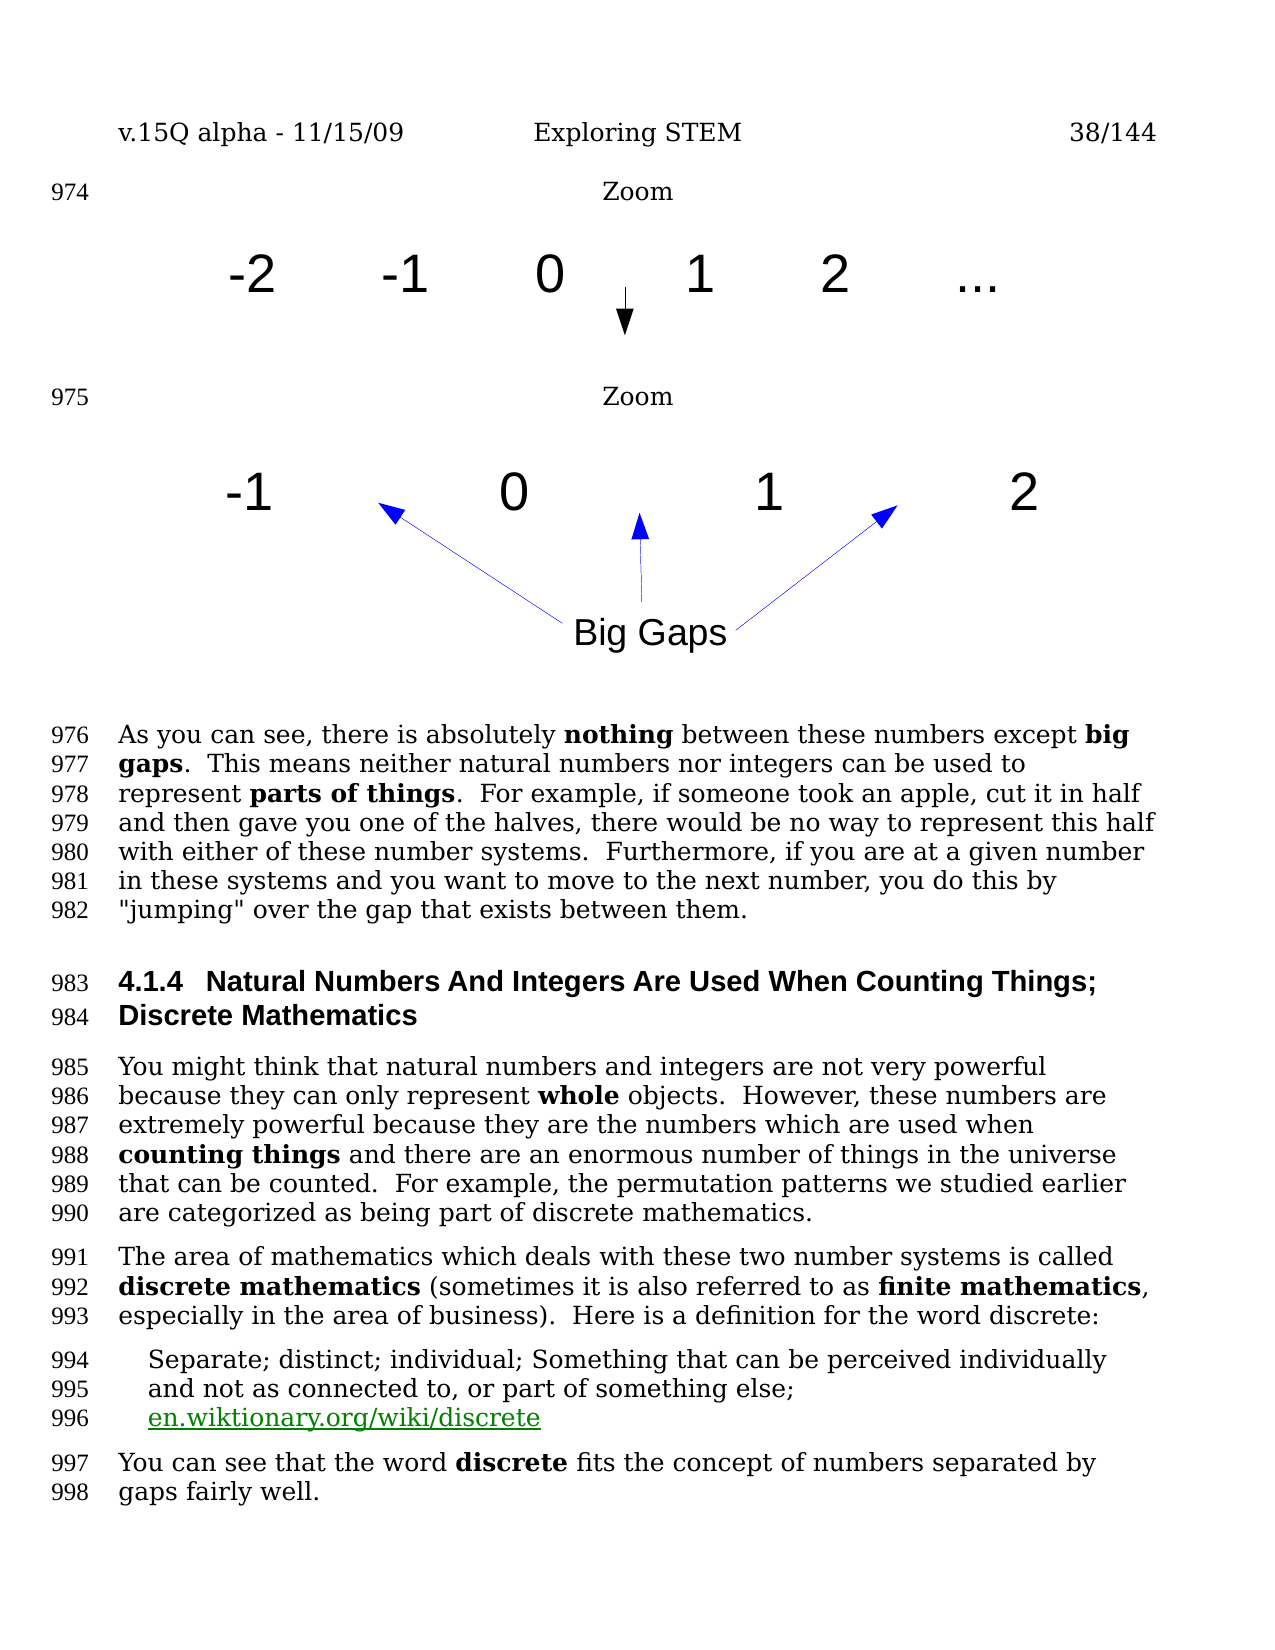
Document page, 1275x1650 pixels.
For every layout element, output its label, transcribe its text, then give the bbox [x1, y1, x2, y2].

text The area of mathematics which deals with these two number systems is called discrete mathematics (sometimes it is also referred to as finite mathematics, especially in the area of business). Here is a definition for the word discrete: [118, 1242, 1157, 1330]
text You can see that the word discrete fits the concept of numbers separated by gaps fairly well. [118, 1448, 1157, 1506]
text Zoom [118, 177, 1157, 206]
text You might think that natural numbers and integers are not very powerful because they can only represent whole objects. However, these numbers are extremely powerful because they are the numbers which are used when counting things and there are an enormous number of things in the universe that can be counted. For example, the permutation patterns we studied earlier are categorized as being part of discrete mathematics. [118, 1052, 1157, 1227]
text Separate; distinct; individual; Something that can be perceived individually and not as connected to, or part of something else; en.wiktionary.org/wiki/discrete [148, 1345, 1157, 1433]
text Zoom [118, 382, 1157, 411]
subtitle Natural Numbers And Integers Are Used When Counting Things; Discrete Mathematics [118, 964, 1157, 1031]
text As you can see, there is absolutely nothing between these numbers except big gaps. This means neither natural numbers nor integers can be used to represent parts of things. For example, if someone took an apple, cut it in half and then gave you one of the halves, there would be no way to represent this half with either of these number systems. Furthermore, if you are at a given number in these systems and you want to move to the next number, you do this by "jumping" over the gap that exists between them. [118, 720, 1157, 925]
